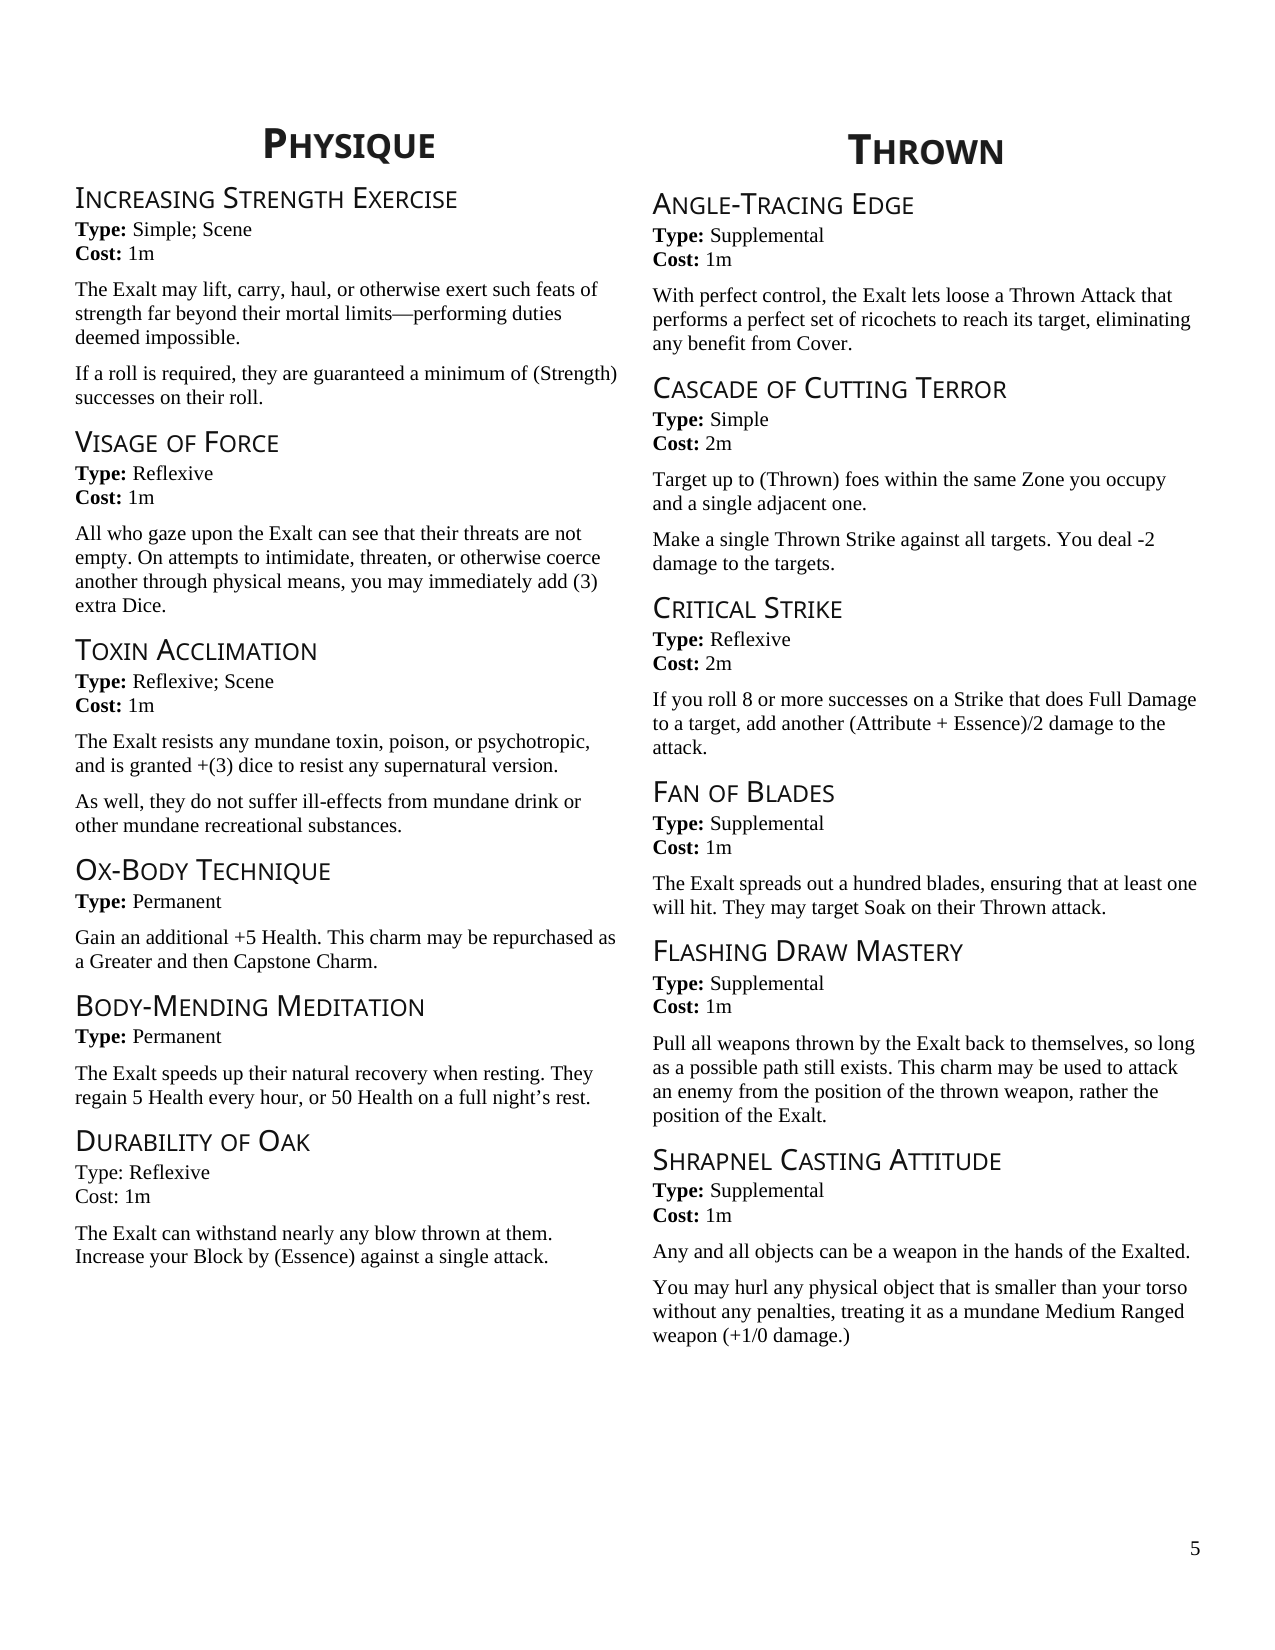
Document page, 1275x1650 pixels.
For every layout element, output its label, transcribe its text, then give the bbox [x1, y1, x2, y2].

subtitle Durability of Oak [75, 1121, 622, 1160]
subtitle Critical Strike [652, 587, 1200, 627]
text You may hurl any physical object that is smaller than your torso without any penalties, treating it as a mundane Medium Ranged weapon (+1/0 damage.) [652, 1274, 1200, 1347]
text Type: Supplemental Cost: 1m [652, 970, 1200, 1018]
text Type: Reflexive Cost: 1m [75, 461, 622, 509]
text Target up to (Thrown) foes within the same Zone you occupy and a single adjacent one. [652, 467, 1200, 515]
subtitle Shrapnel Casting Attitude [652, 1139, 1200, 1178]
subtitle Cascade of Cutting Terror [652, 367, 1200, 407]
text Type: Reflexive Cost: 2m [652, 627, 1200, 675]
text The Exalt can withstand nearly any blow thrown at them. Increase your Block by (Essence) against a single attack. [75, 1220, 622, 1268]
subtitle Body-Mending Meditation [75, 985, 622, 1024]
text Type: Supplemental Cost: 1m [652, 223, 1200, 271]
text As well, they do not suffer ill-effects from mundane drink or other mundane recreational substances. [75, 789, 622, 837]
text Type: Permanent [75, 889, 622, 913]
text Gain an additional +5 Health. This charm may be repurchased as a Greater and then Capstone Charm. [75, 925, 622, 973]
text Type: Permanent [75, 1024, 622, 1048]
subtitle Fan of Blades [652, 771, 1200, 811]
text Type: Reflexive Cost: 1m [75, 1160, 622, 1208]
text Type: Simple; Scene Cost: 1m [75, 217, 622, 265]
text Type: Reflexive; Scene Cost: 1m [75, 669, 622, 717]
text Type: Supplemental Cost: 1m [652, 811, 1200, 859]
text The Exalt resists any mundane toxin, poison, or psychotropic, and is granted +(3) dice to resist any supernatural version. [75, 729, 622, 777]
subtitle Toxin Acclimation [75, 629, 622, 669]
text If a roll is required, they are guaranteed a minimum of (Strength) successes on their roll. [75, 361, 622, 409]
subtitle Physique [75, 114, 622, 171]
text Type: Simple Cost: 2m [652, 407, 1200, 455]
text Any and all objects can be a weapon in the hands of the Exalted. [652, 1238, 1200, 1263]
text The Exalt may lift, carry, haul, or otherwise exert such feats of strength far beyond their mortal limits—performing duties deemed impossible. [75, 277, 622, 349]
text Type: Supplemental Cost: 1m [652, 1178, 1200, 1227]
subtitle Increasing Strength Exercise [75, 177, 622, 217]
text The Exalt speeds up their natural recovery when resting. They regain 5 Health every hour, or 50 Health on a full night’s rest. [75, 1061, 622, 1109]
text The Exalt spreads out a hundred blades, ensuring that at least one will hit. They may target Soak on their Thrown attack. [652, 871, 1200, 919]
subtitle Flashing Draw Mastery [652, 931, 1200, 970]
text With perfect control, the Exalt lets loose a Thrown Attack that performs a perfect set of ricochets to reach its target, eliminating any benefit from Cover. [652, 283, 1200, 355]
subtitle Thrown [652, 120, 1200, 177]
text Pull all weapons thrown by the Exalt back to themselves, so long as a possible path still exists. This charm may be used to attack an enemy from the position of the thrown weapon, rather the position of the Exalt. [652, 1031, 1200, 1127]
text Make a single Thrown Strike against all targets. You deal -2 damage to the targets. [652, 527, 1200, 575]
subtitle Angle-Tracing Edge [652, 183, 1200, 223]
subtitle Visage of Force [75, 421, 622, 461]
subtitle Ox-Body Technique [75, 849, 622, 889]
text All who gaze upon the Exalt can see that their threats are not empty. On attempts to intimidate, threaten, or otherwise coerce another through physical means, you may immediately add (3) extra Dice. [75, 521, 622, 617]
text If you roll 8 or more successes on a Strike that does Full Damage to a target, add another (Attribute + Essence)/2 damage to the attack. [652, 687, 1200, 759]
